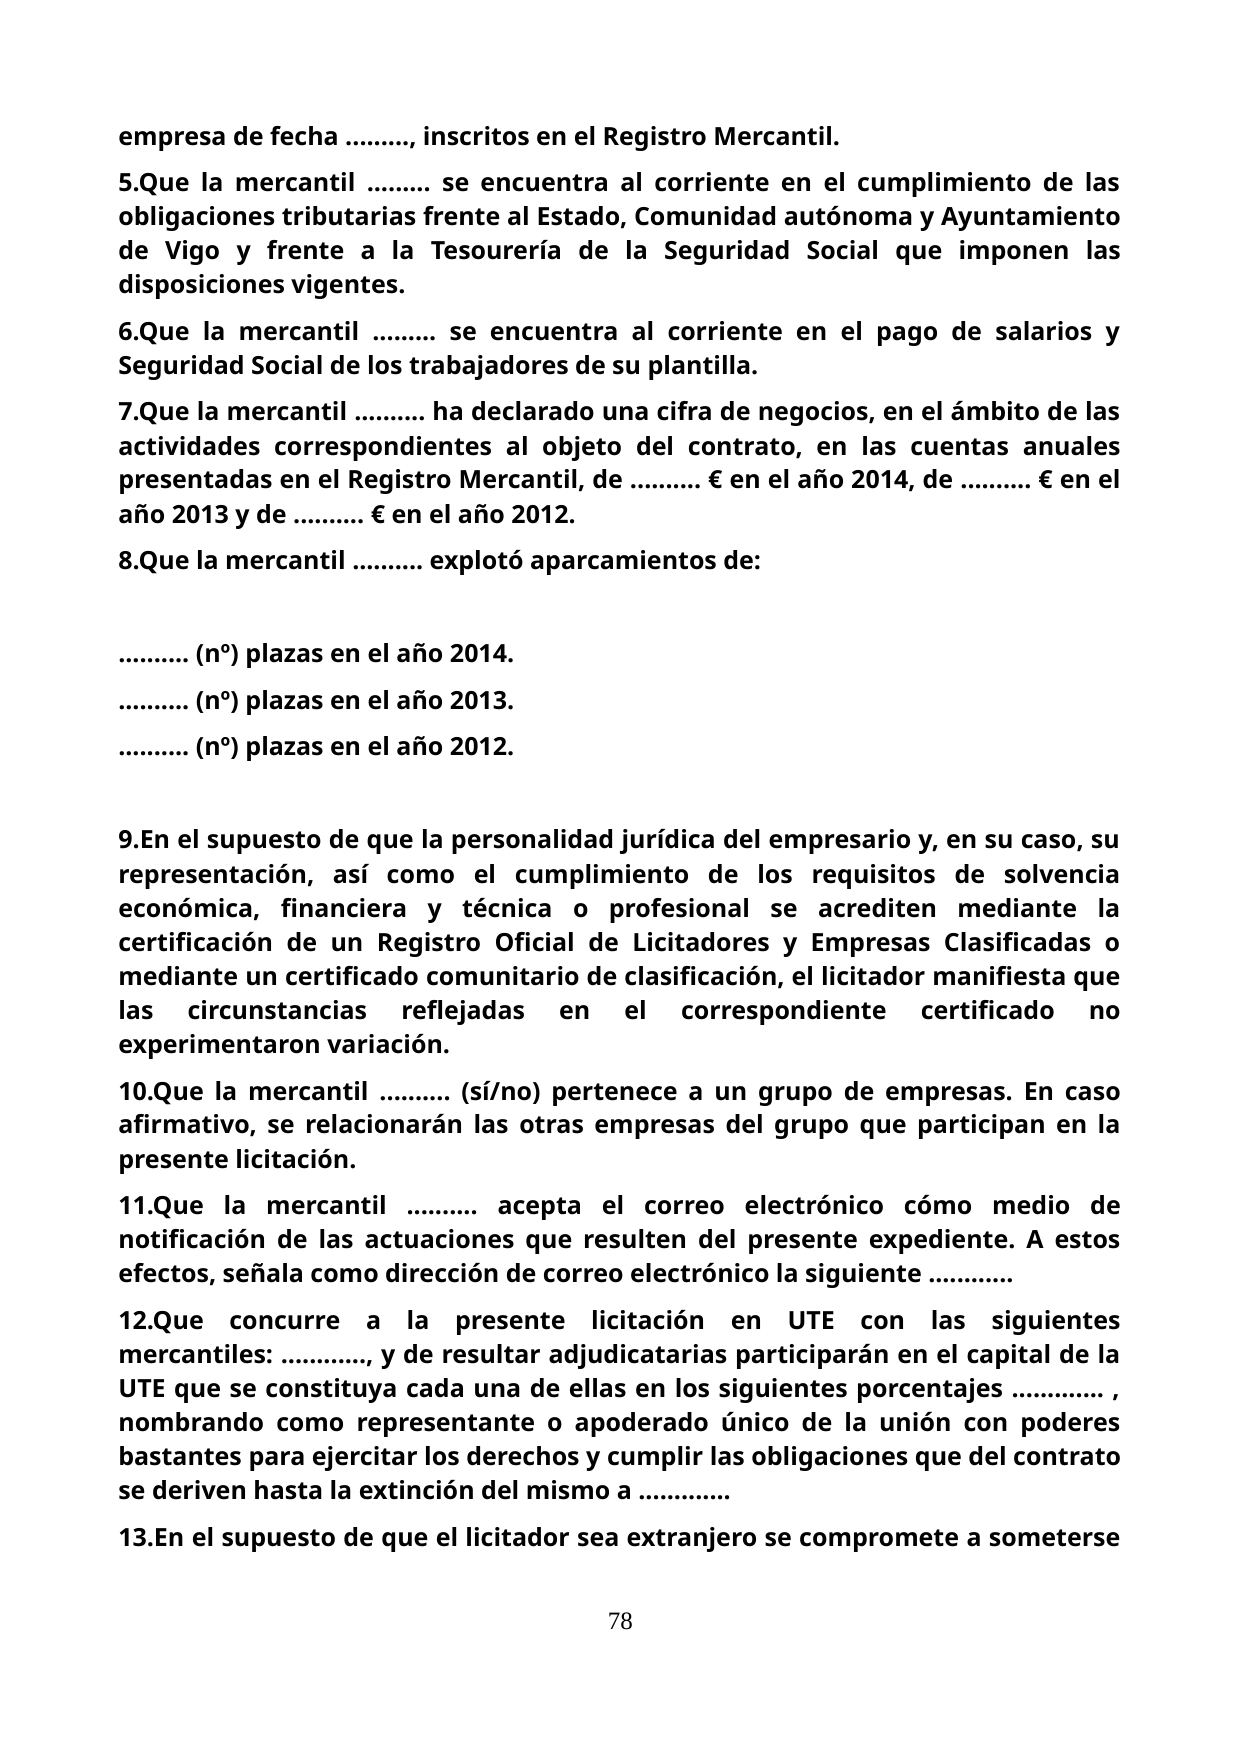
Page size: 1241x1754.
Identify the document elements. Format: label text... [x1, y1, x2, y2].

text empresa de fecha ........., inscritos en el Registro Mercantil. [118, 118, 1122, 152]
text 13.En el supuesto de que el licitador sea extranjero se compromete a someterse [118, 1519, 1122, 1553]
text .......... (nº) plazas en el año 2013. [118, 682, 1122, 717]
text .......... (nº) plazas en el año 2014. [118, 636, 1122, 670]
text 11.Que la mercantil .......... acepta el correo electrónico cómo medio de notificación de las actuaciones que resulten del presente expediente. A estos efectos, señala como dirección de correo electrónico la siguiente ............ [118, 1188, 1122, 1290]
text 10.Que la mercantil .......... (sí/no) pertenece a un grupo de empresas. En caso afirmativo, se relacionarán las otras empresas del grupo que participan en la presente licitación. [118, 1073, 1122, 1175]
text 6.Que la mercantil ......... se encuentra al corriente en el pago de salarios y Seguridad Social de los trabajadores de su plantilla. [118, 313, 1122, 382]
text 8.Que la mercantil .......... explotó aparcamientos de: [118, 543, 1122, 577]
text 5.Que la mercantil ......... se encuentra al corriente en el cumplimiento de las obligaciones tributarias frente al Estado, Comunidad autónoma y Ayuntamiento de Vigo y frente a la Tesourería de la Seguridad Social que imponen las disposiciones vigentes. [118, 165, 1122, 301]
text 9.En el supuesto de que la personalidad jurídica del empresario y, en su caso, su representación, así como el cumplimiento de los requisitos de solvencia económica, financiera y técnica o profesional se acrediten mediante la certificación de un Registro Oficial de Licitadores y Empresas Clasificadas o mediante un certificado comunitario de clasificación, el licitador manifiesta que las circunstancias reflejadas en el correspondiente certificado no experimentaron variación. [118, 822, 1122, 1061]
text .......... (nº) plazas en el año 2012. [118, 729, 1122, 763]
text 7.Que la mercantil .......... ha declarado una cifra de negocios, en el ámbito de las actividades correspondientes al objeto del contrato, en las cuentas anuales presentadas en el Registro Mercantil, de .......... € en el año 2014, de .......... € en el año 2013 y de .......... € en el año 2012. [118, 394, 1122, 530]
text 12.Que concurre a la presente licitación en UTE con las siguientes mercantiles: ............, y de resultar adjudicatarias participarán en el capital de la UTE que se constituya cada una de ellas en los siguientes porcentajes ............. , nombrando como representante o apoderado único de la unión con poderes bastantes para ejercitar los derechos y cumplir las obligaciones que del contrato se deriven hasta la extinción del mismo a ............. [118, 1302, 1122, 1507]
